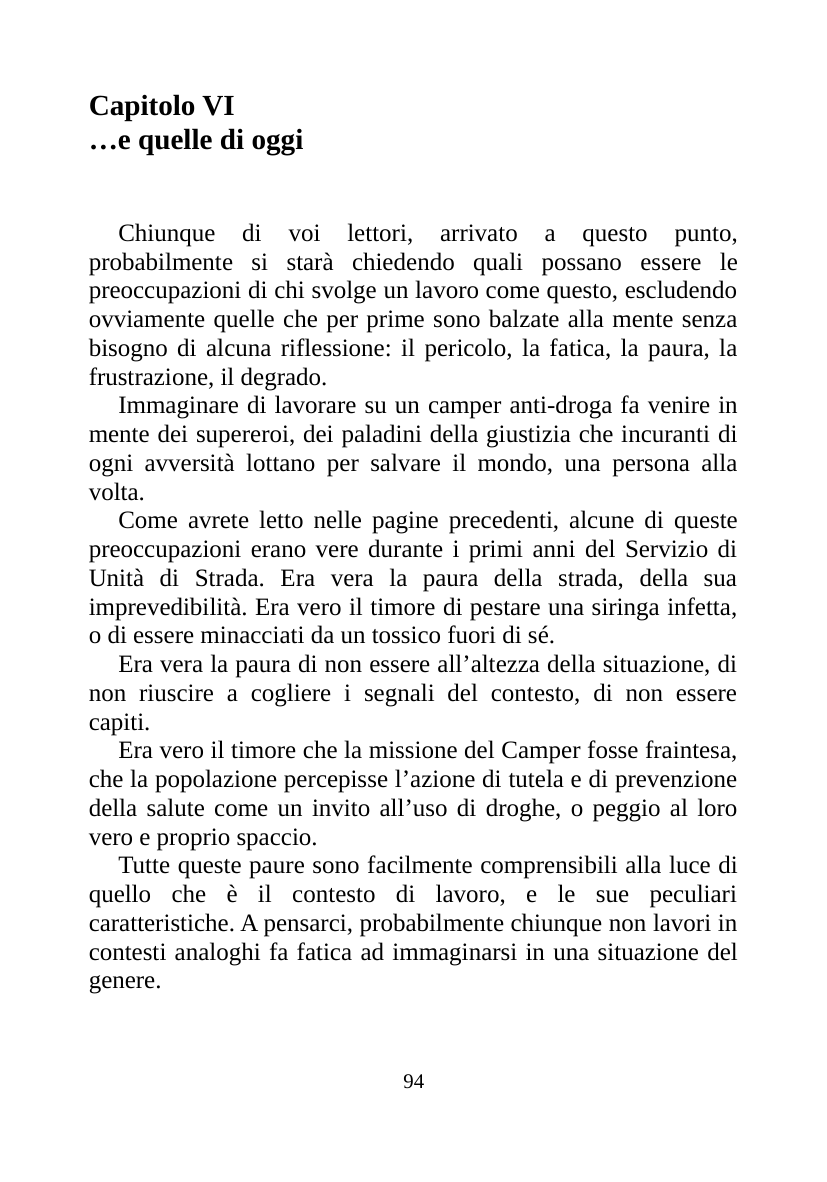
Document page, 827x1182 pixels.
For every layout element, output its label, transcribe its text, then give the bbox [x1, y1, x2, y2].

subtitle Capitolo VI [88, 88, 738, 122]
text Era vero il timore che la missione del Camper fosse fraintesa, che la popolazione percepisse l’azione di tutela e di prevenzione della salute come un invito all’uso di droghe, o peggio al loro vero e proprio spaccio. [88, 735, 738, 850]
text Era vera la paura di non essere all’altezza della situazione, di non riuscire a cogliere i segnali del contesto, di non essere capiti. [88, 649, 738, 735]
text Immaginare di lavorare su un camper anti-droga fa venire in mente dei supereroi, dei paladini della giustizia che incuranti di ogni avversità lottano per salvare il mondo, una persona alla volta. [88, 390, 738, 505]
text Tutte queste paure sono facilmente comprensibili alla luce di quello che è il contesto di lavoro, e le sue peculiari caratteristiche. A pensarci, probabilmente chiunque non lavori in contesti analoghi fa fatica ad immaginarsi in una situazione del genere. [88, 850, 738, 994]
subtitle …e quelle di oggi [88, 122, 738, 156]
text Chiunque di voi lettori, arrivato a questo punto, probabilmente si starà chiedendo quali possano essere le preoccupazioni di chi svolge un lavoro come questo, escludendo ovviamente quelle che per prime sono balzate alla mente senza bisogno di alcuna riflessione: il pericolo, la fatica, la paura, la frustrazione, il degrado. [88, 218, 738, 390]
text Come avrete letto nelle pagine precedenti, alcune di queste preoccupazioni erano vere durante i primi anni del Servizio di Unità di Strada. Era vera la paura della strada, della sua imprevedibilità. Era vero il timore di pestare una siringa infetta, o di essere minacciati da un tossico fuori di sé. [88, 505, 738, 649]
